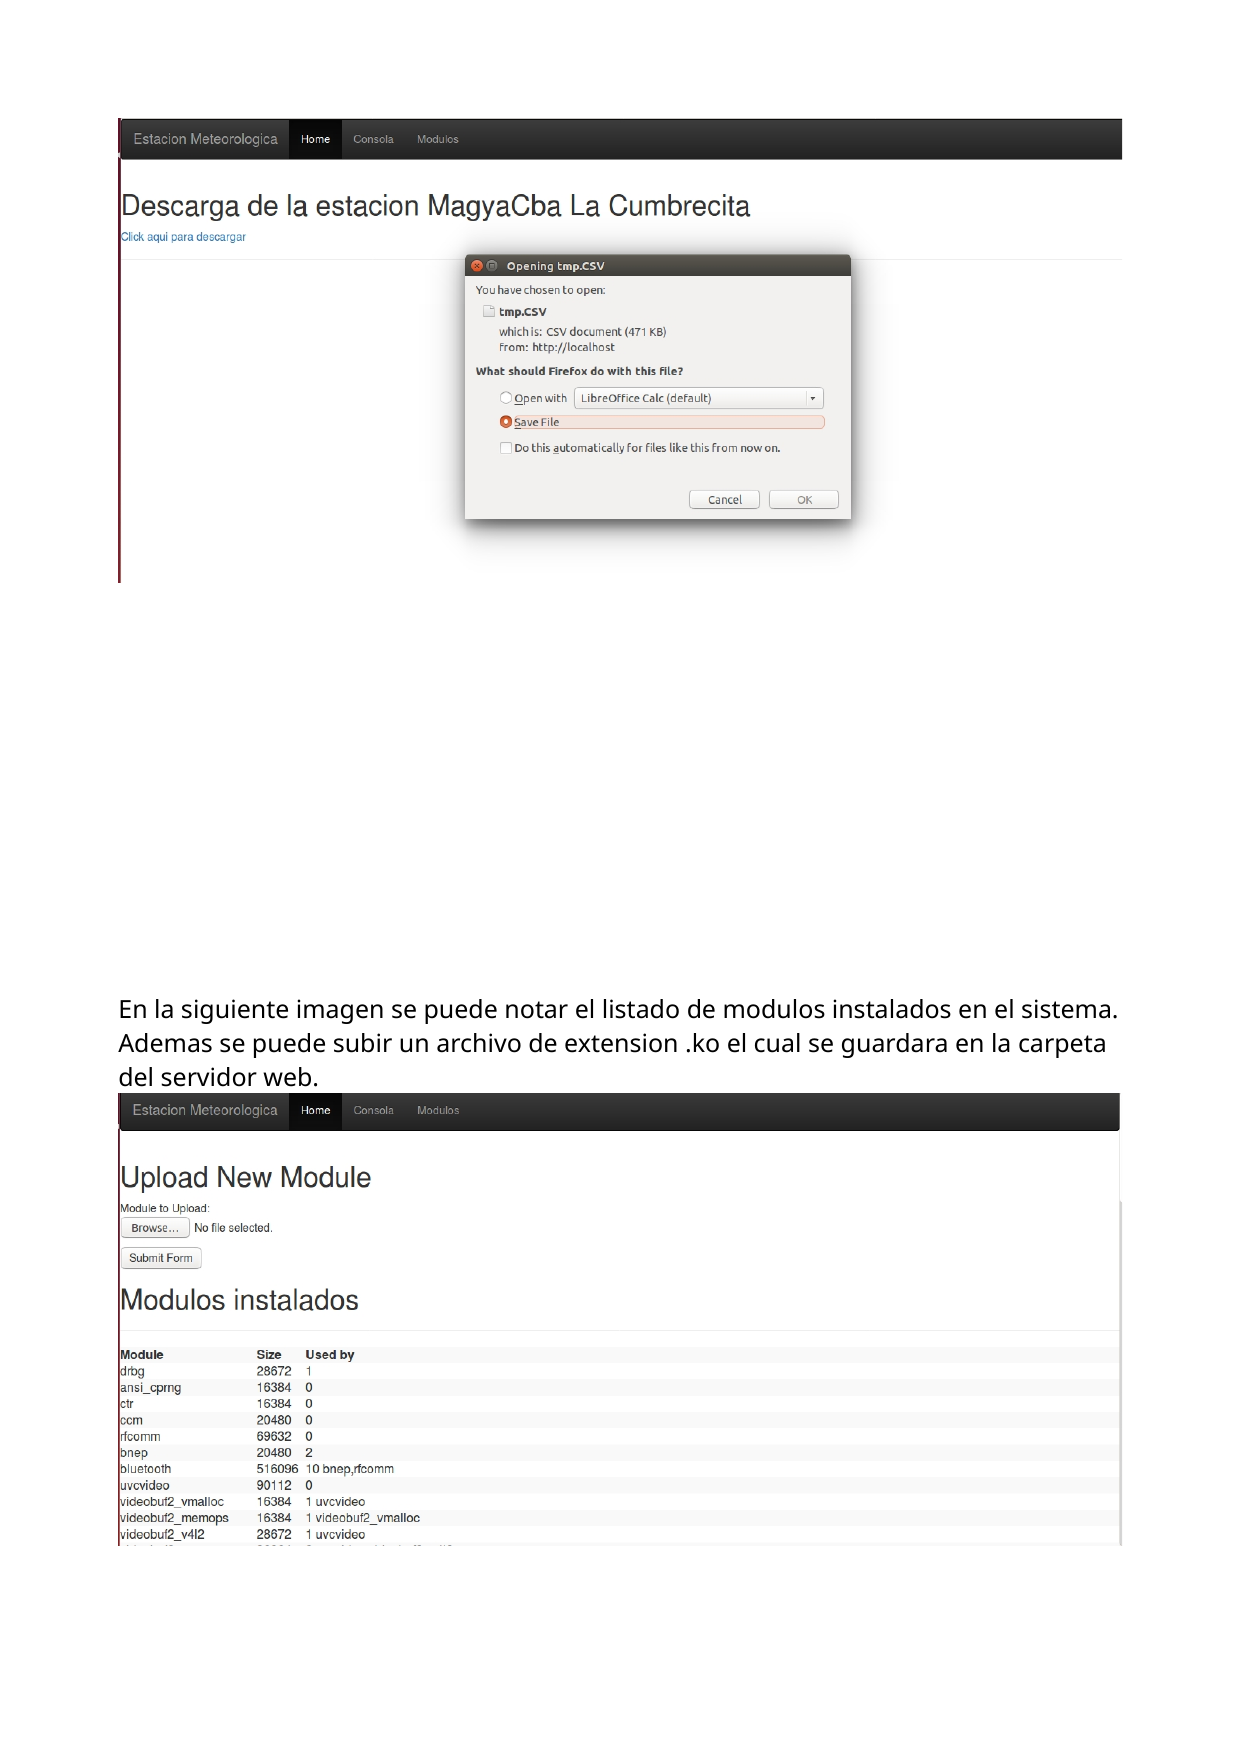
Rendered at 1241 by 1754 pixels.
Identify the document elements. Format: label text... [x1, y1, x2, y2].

text En la siguiente imagen se puede notar el listado de modulos instalados en el sistema. Ademas se puede subir un archivo de extension .ko el cual se guardara en la carpeta del servidor web. [118, 991, 1122, 1093]
picture [118, 1093, 1123, 1546]
picture [118, 118, 1123, 583]
